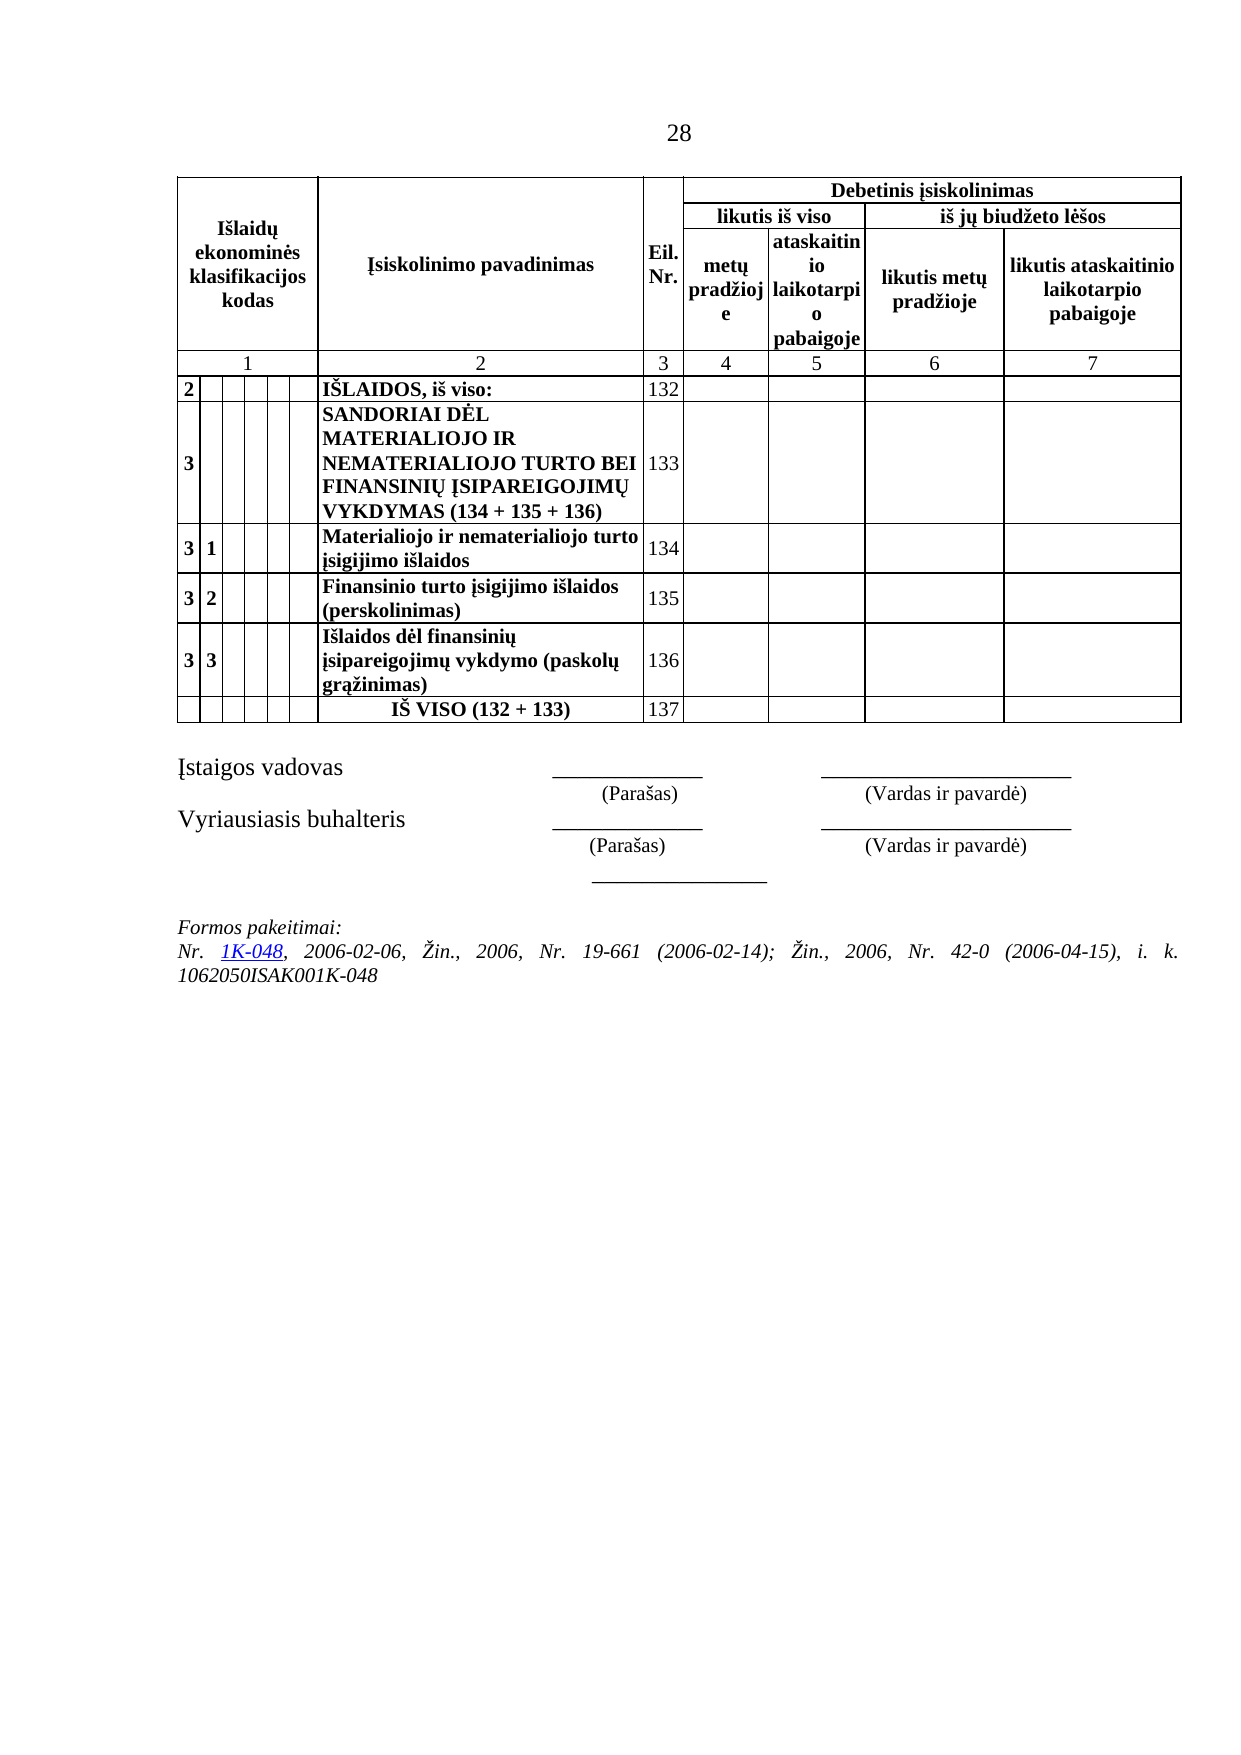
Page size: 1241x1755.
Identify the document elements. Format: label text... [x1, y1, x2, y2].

table_cell [866, 377, 1003, 401]
table_cell Finansinio turto įsigijimo išlaidos (perskolinimas) [319, 574, 643, 622]
table_cell [769, 574, 864, 622]
table_cell 1 [178, 351, 317, 375]
table_cell [223, 574, 244, 622]
table_cell [769, 377, 864, 401]
table_cell [290, 377, 317, 401]
table_cell [245, 697, 267, 721]
table_cell likutis iš viso [684, 204, 864, 228]
table_cell [223, 524, 244, 572]
table_cell [290, 574, 317, 622]
table_cell [684, 697, 768, 721]
table_cell 3 [178, 524, 199, 572]
text Vyriausiasis buhalteris ____________ ____________________ [177, 804, 1181, 833]
table_cell Materialiojo ir nematerialiojo turto įsigijimo išlaidos [319, 524, 643, 572]
table_cell metų pradžioje [684, 229, 768, 349]
table_cell IŠ VISO (132 + 133) [319, 697, 643, 721]
table_cell [1005, 574, 1180, 622]
table_cell [223, 624, 244, 696]
table_cell 134 [644, 524, 683, 572]
table_cell [223, 377, 244, 401]
table_cell [769, 402, 864, 523]
table_cell [684, 377, 768, 401]
table_cell [223, 402, 244, 523]
table_cell [268, 574, 289, 622]
table_cell [245, 377, 267, 401]
table_cell [268, 524, 289, 572]
table_cell 137 [644, 697, 683, 721]
table_cell 7 [1005, 351, 1180, 375]
table_cell 2 [319, 351, 643, 375]
table_cell [268, 402, 289, 523]
table_cell [268, 624, 289, 696]
table_cell 6 [866, 351, 1003, 375]
table_cell 136 [644, 624, 683, 696]
table_cell likutis ataskaitinio laikotarpio pabaigoje [1005, 229, 1180, 349]
table_cell [684, 524, 768, 572]
table_cell [1005, 697, 1180, 721]
table_cell [290, 697, 317, 721]
table_cell iš jų biudžeto lėšos [866, 204, 1180, 228]
table_cell 2 [178, 377, 199, 401]
table_cell 133 [644, 402, 683, 523]
table_cell [769, 697, 864, 721]
table_cell [769, 624, 864, 696]
table_cell [290, 402, 317, 523]
table_cell [245, 574, 267, 622]
table_cell [684, 402, 768, 523]
table_cell 3 [644, 351, 683, 375]
table_cell Išlaidos dėl finansinių įsipareigojimų vykdymo (paskolų grąžinimas) [319, 624, 643, 696]
table_cell IŠLAIDOS, iš viso: [319, 377, 643, 401]
table_cell [866, 624, 1003, 696]
table_cell likutis metų pradžioje [866, 229, 1003, 349]
table_cell 1 [201, 524, 222, 572]
table_cell [223, 697, 244, 721]
table_cell [684, 574, 768, 622]
table_header Įsiskolinimo pavadinimas [319, 178, 643, 349]
table_cell [1005, 402, 1180, 523]
text Įstaigos vadovas ____________ ____________________ [177, 752, 1181, 780]
text (Parašas) (Vardas ir pavardė) [177, 833, 1181, 857]
table_cell [1005, 624, 1180, 696]
table_cell [866, 574, 1003, 622]
table_cell [245, 624, 267, 696]
text Formos pakeitimai: [177, 915, 1181, 939]
table_cell [1005, 524, 1180, 572]
table_cell [290, 524, 317, 572]
table_header Išlaidų ekonominės klasifikacijos kodas [178, 178, 317, 349]
table_cell 4 [684, 351, 768, 375]
table_header Eil. Nr. [644, 178, 683, 349]
table_cell [290, 624, 317, 696]
table_cell 3 [178, 624, 199, 696]
table_cell [268, 697, 289, 721]
table_cell [201, 402, 222, 523]
table_cell [866, 524, 1003, 572]
table_cell [245, 402, 267, 523]
table_cell ataskaitinio laikotarpio pabaigoje [769, 229, 864, 349]
table_cell 3 [178, 574, 199, 622]
table_cell [268, 377, 289, 401]
table_cell 5 [769, 351, 864, 375]
text (Parašas) (Vardas ir pavardė) [177, 780, 1181, 804]
table_cell [201, 697, 222, 721]
table_cell [1005, 377, 1180, 401]
table_cell [201, 377, 222, 401]
table_cell SANDORIAI DĖL MATERIALIOJO IR NEMATERIALIOJO TURTO BEI FINANSINIŲ ĮSIPAREIGOJIMŲ VYKDYMAS (134 + 135 + 136) [319, 402, 643, 523]
table_cell [245, 524, 267, 572]
table_cell 132 [644, 377, 683, 401]
table_cell [866, 402, 1003, 523]
table_cell 135 [644, 574, 683, 622]
text Nr. 1K-048, 2006-02-06, Žin., 2006, Nr. 19-661 (2006-02-14); Žin., 2006, Nr. 42-0 (2006-04-15), i. k. 1062050ISAK001K-048 [177, 939, 1181, 987]
table_cell 2 [201, 574, 222, 622]
table_cell [684, 624, 768, 696]
table_cell [769, 524, 864, 572]
table_cell [178, 697, 199, 721]
table_cell 3 [201, 624, 222, 696]
table_header Debetinis įsiskolinimas [684, 178, 1180, 202]
text ______________ [177, 857, 1181, 886]
table_cell 3 [178, 402, 199, 523]
table_cell [866, 697, 1003, 721]
